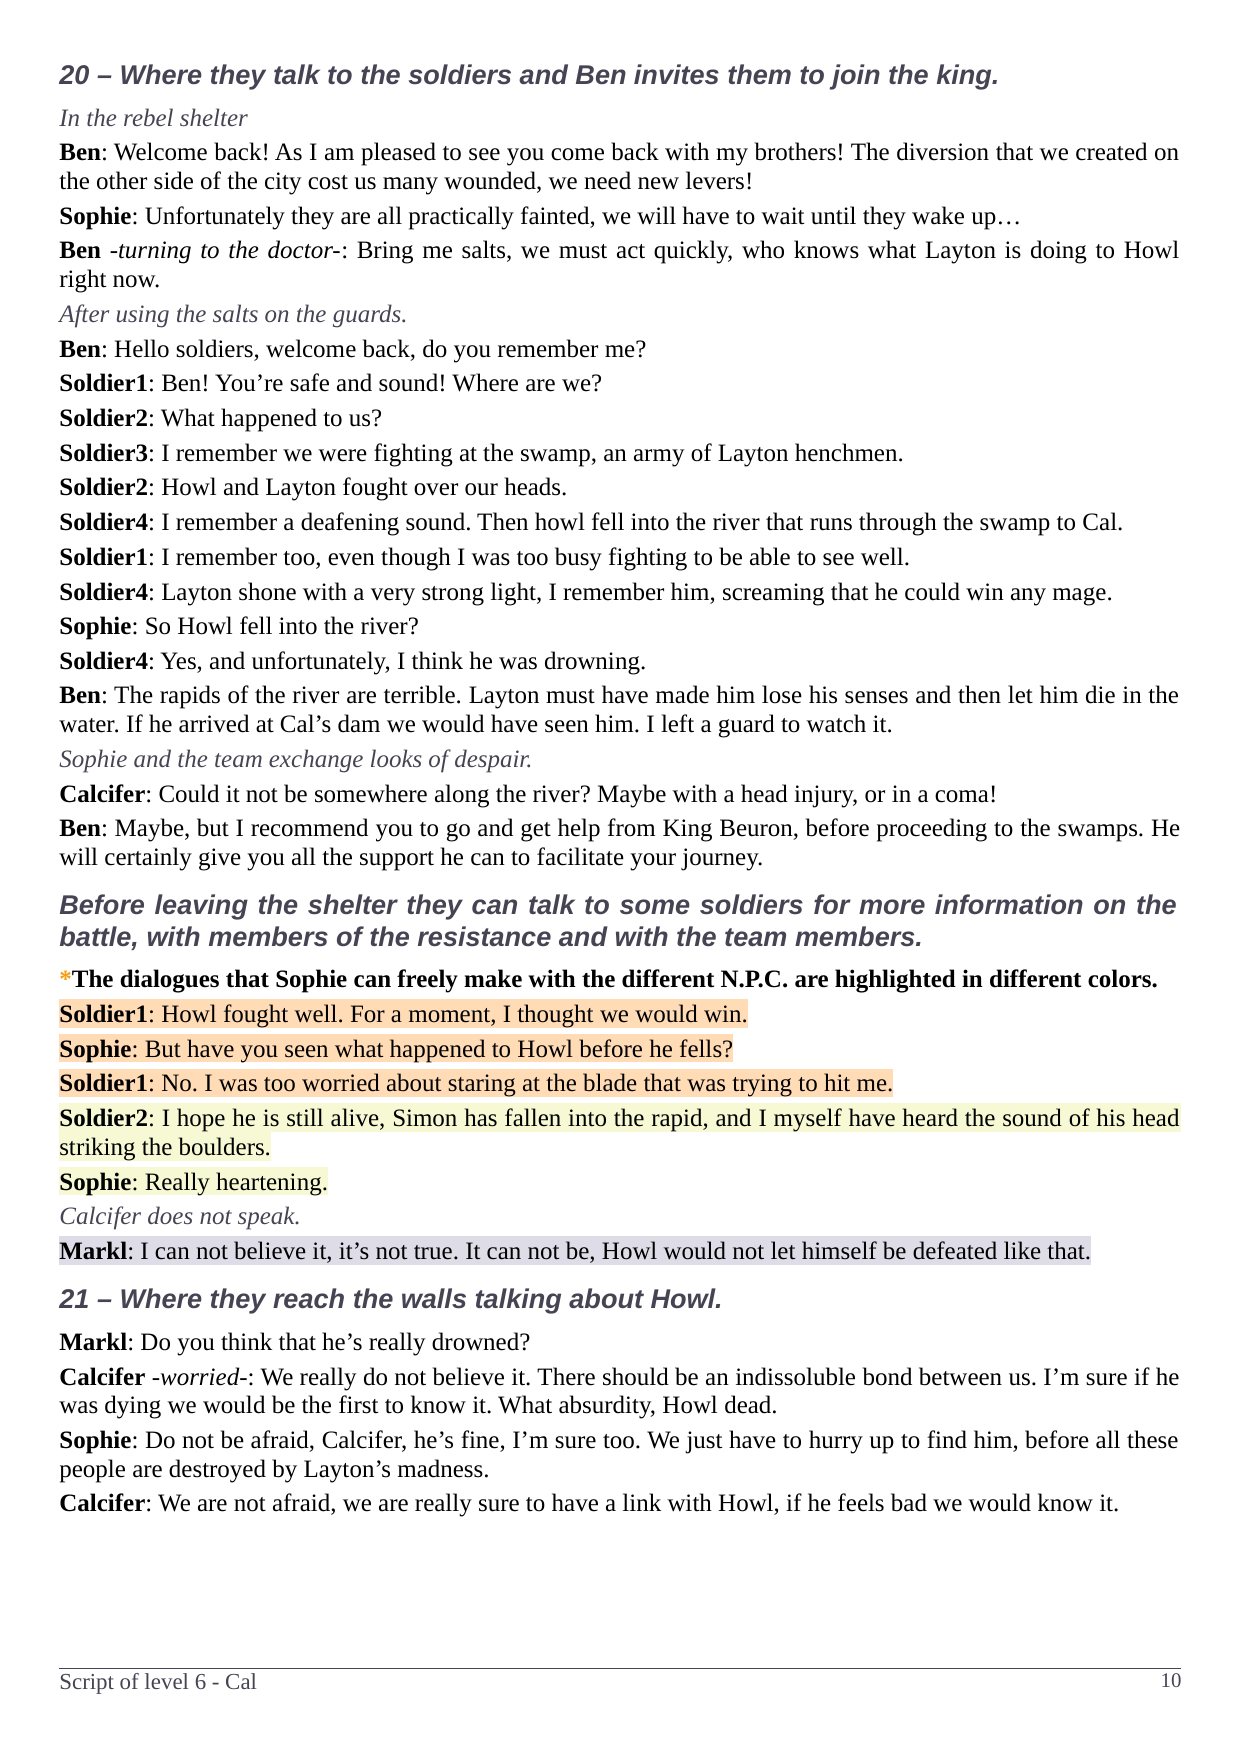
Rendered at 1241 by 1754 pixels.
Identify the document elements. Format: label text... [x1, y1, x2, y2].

text Soldier4: I remember a deafening sound. Then howl fell into the river that runs through the swamp to Cal. [59, 507, 1181, 536]
text Soldier4: Layton shone with a very strong light, I remember him, screaming that he could win any mage. [59, 577, 1181, 605]
text After using the salts on the guards. [59, 299, 1181, 328]
text Sophie: Really heartening. [59, 1167, 1181, 1195]
subtitle 21 – Where they reach the walls talking about Howl. [59, 1283, 1181, 1314]
text In the rebel shelter [59, 103, 1181, 132]
text Sophie: Unfortunately they are all practically fainted, we will have to wait until they wake up… [59, 201, 1181, 230]
text Calcifer: We are not afraid, we are really sure to have a link with Howl, if he feels bad we would know it. [59, 1488, 1181, 1517]
text Calcifer -worried-: We really do not believe it. There should be an indissoluble bond between us. I’m sure if he was dying we would be the first to know it. What absurdity, Howl dead. [59, 1362, 1181, 1419]
text Sophie: Do not be afraid, Calcifer, he’s fine, I’m sure too. We just have to hurry up to find him, before all these people are destroyed by Layton’s madness. [59, 1425, 1181, 1482]
text Soldier2: Howl and Layton fought over our heads. [59, 472, 1181, 501]
text Soldier3: I remember we were fighting at the swamp, an army of Layton henchmen. [59, 438, 1181, 467]
text Ben: The rapids of the river are terrible. Layton must have made him lose his senses and then let him die in the water. If he arrived at Cal’s dam we would have seen him. I left a guard to watch it. [59, 681, 1181, 738]
text Soldier1: Howl fought well. For a moment, I thought we would win. [59, 999, 1181, 1028]
text Soldier1: I remember too, even though I was too busy fighting to be able to see well. [59, 542, 1181, 571]
text Ben: Maybe, but I recommend you to go and get help from King Beuron, before proceeding to the swamps. He will certainly give you all the support he can to facilitate your journey. [59, 813, 1181, 871]
text Soldier1: Ben! You’re safe and sound! Where are we? [59, 368, 1181, 397]
text Sophie: So Howl fell into the river? [59, 611, 1181, 640]
text Sophie and the team exchange looks of despair. [59, 744, 1181, 773]
text Calcifer does not speak. [59, 1201, 1181, 1230]
text Markl: Do you think that he’s really drowned? [59, 1327, 1181, 1356]
text Soldier4: Yes, and unfortunately, I think he was drowning. [59, 646, 1181, 675]
text Ben: Hello soldiers, welcome back, do you remember me? [59, 334, 1181, 362]
text Ben -turning to the doctor-: Bring me salts, we must act quickly, who knows what Layton is doing to Howl right now. [59, 236, 1181, 293]
subtitle Before leaving the shelter they can talk to some soldiers for more information on the battle, with members of the resistance and with the team members. [59, 889, 1181, 952]
text Soldier1: No. I was too worried about staring at the blade that was trying to hit me. [59, 1068, 1181, 1097]
text Soldier2: What happened to us? [59, 403, 1181, 432]
text Calcifer: Could it not be somewhere along the river? Maybe with a head injury, or in a coma! [59, 779, 1181, 807]
text *The dialogues that Sophie can freely make with the different N.P.C. are highlighted in different colors. [59, 964, 1181, 993]
text Markl: I can not believe it, it’s not true. It can not be, Howl would not let himself be defeated like that. [59, 1236, 1181, 1265]
subtitle 20 – Where they talk to the soldiers and Ben invites them to join the king. [59, 59, 1181, 90]
text Sophie: But have you seen what happened to Howl before he fells? [59, 1034, 1181, 1062]
text Ben: Welcome back! As I am pleased to see you come back with my brothers! The diversion that we created on the other side of the city cost us many wounded, we need new levers! [59, 137, 1181, 195]
text Soldier2: I hope he is still alive, Simon has fallen into the rapid, and I myself have heard the sound of his head striking the boulders. [59, 1103, 1181, 1161]
